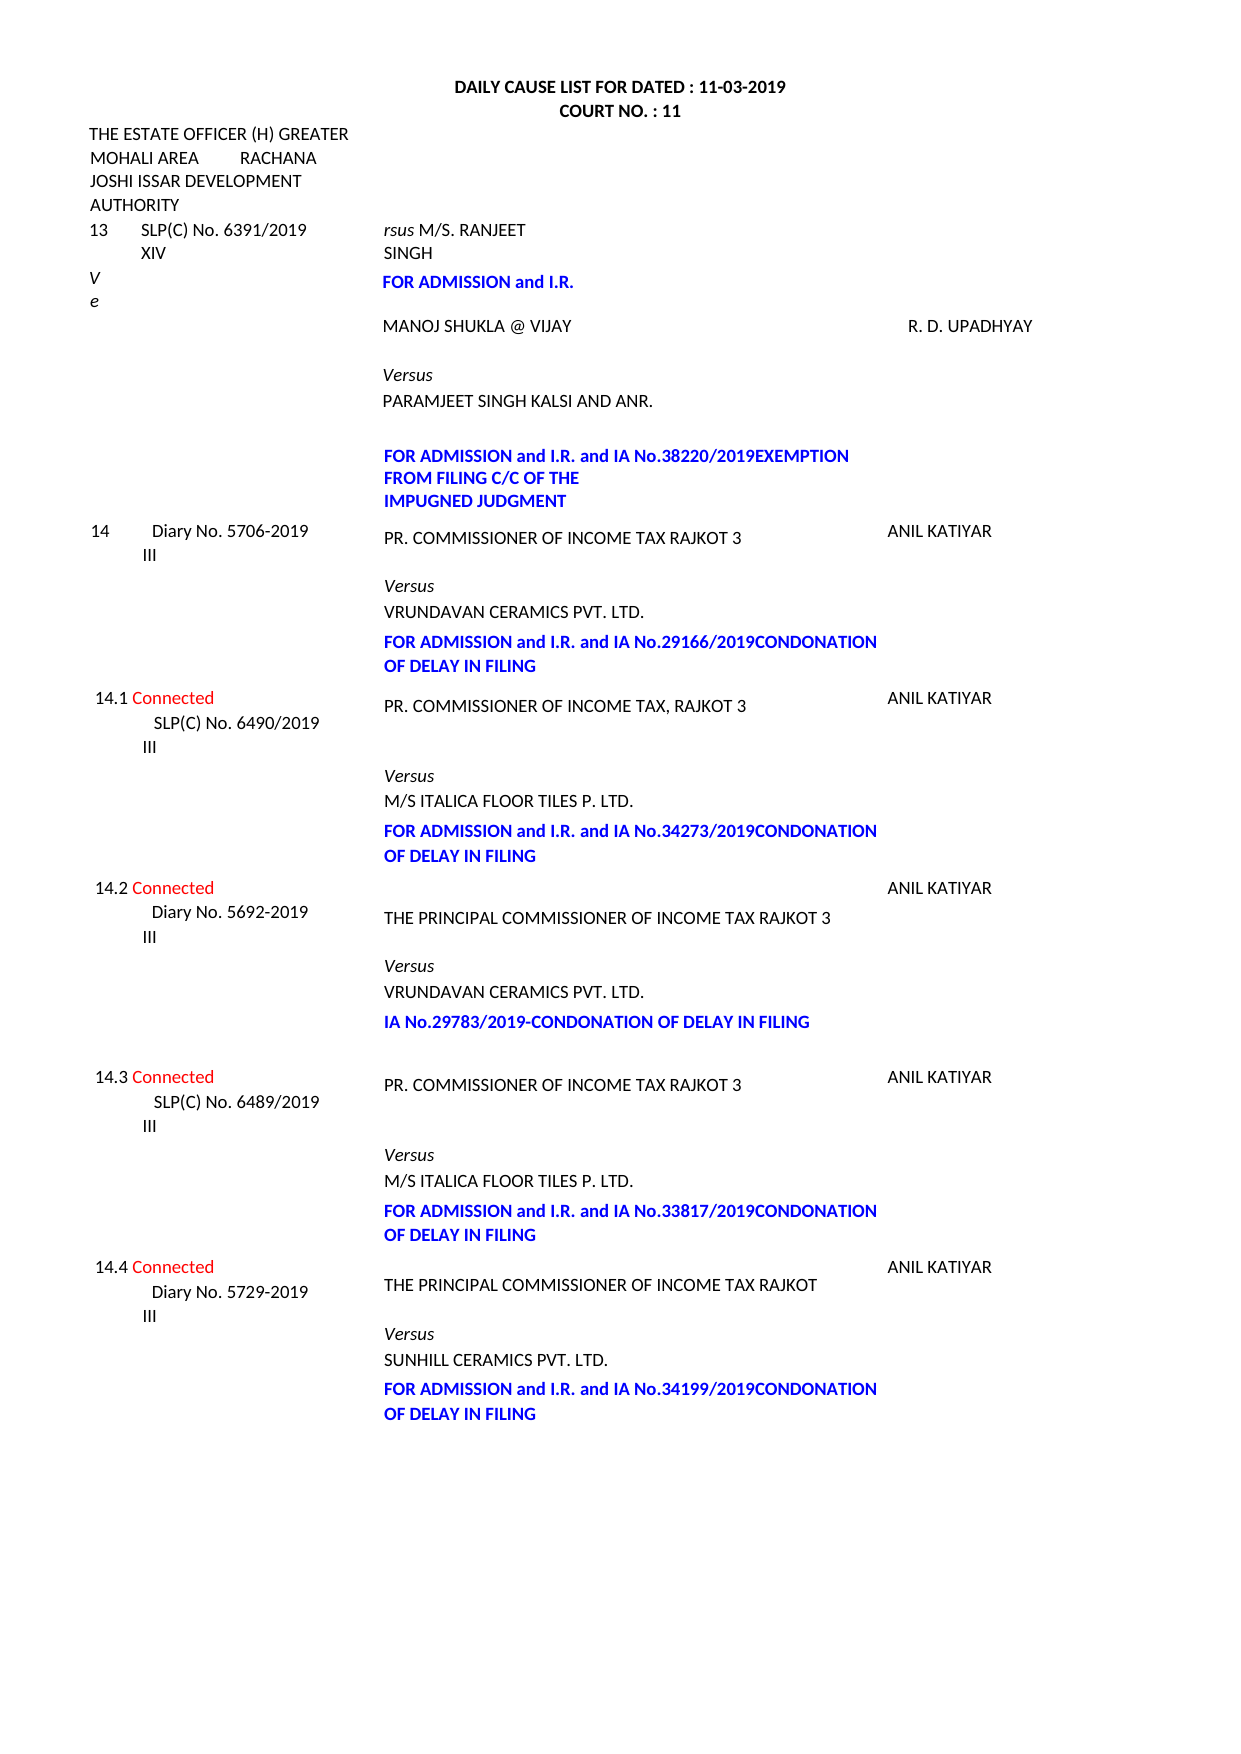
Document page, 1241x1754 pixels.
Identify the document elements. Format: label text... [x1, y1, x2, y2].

text 13 SLP(C) No. 6391/2019 XIV [89, 218, 331, 264]
table_cell 14.4 Connected Diary No. 5729-2019 III [90, 1255, 384, 1445]
table_cell 14.1 Connected SLP(C) No. 6490/2019 III [90, 686, 384, 876]
table_header [888, 444, 1014, 519]
text FOR ADMISSION and I.R. [382, 271, 879, 294]
text MANOJ SHUKLA @ VIJAY R. D. UPADHYAY [382, 315, 1032, 338]
table_cell PR. COMMISSIONER OF INCOME TAX RAJKOT 3 Versus M/S ITALICA FLOOR TILES P. LTD. FOR ADMISSION and I.R. and IA No.33817/2019CONDONATION OF DELAY IN FILING [384, 1066, 887, 1255]
table_cell THE PRINCIPAL COMMISSIONER OF INCOME TAX RAJKOT Versus SUNHILL CERAMICS PVT. LTD. FOR ADMISSION and I.R. and IA No.34199/2019CONDONATION OF DELAY IN FILING [384, 1255, 887, 1445]
text THE ESTATE OFFICER (H) GREATER MOHALI AREA RACHANA JOSHI ISSAR DEVELOPMENT AUTHORITY [89, 122, 349, 216]
table_cell PR. COMMISSIONER OF INCOME TAX, RAJKOT 3 Versus M/S ITALICA FLOOR TILES P. LTD. FOR ADMISSION and I.R. and IA No.34273/2019CONDONATION OF DELAY IN FILING [384, 686, 887, 876]
table_header FOR ADMISSION and I.R. and IA No.38220/2019EXEMPTION FROM FILING C/C OF THE IMPUGNED JUDGMENT [384, 444, 887, 519]
table_cell ANIL KATIYAR [888, 686, 1014, 876]
text Versus M/S. RANJEET SINGH [382, 218, 574, 264]
table_cell 14.2 Connected Diary No. 5692-2019 III [90, 876, 384, 1066]
text PARAMJEET SINGH KALSI AND ANR. [382, 389, 1032, 412]
table_cell THE PRINCIPAL COMMISSIONER OF INCOME TAX RAJKOT 3 Versus VRUNDAVAN CERAMICS PVT. LTD. IA No.29783/2019-CONDONATION OF DELAY IN FILING [384, 876, 887, 1066]
table_cell 14.3 Connected SLP(C) No. 6489/2019 III [90, 1066, 384, 1255]
table_cell ANIL KATIYAR [888, 519, 1014, 686]
table_cell PR. COMMISSIONER OF INCOME TAX RAJKOT 3 Versus VRUNDAVAN CERAMICS PVT. LTD. FOR ADMISSION and I.R. and IA No.29166/2019CONDONATION OF DELAY IN FILING [384, 519, 887, 686]
table_header [90, 444, 384, 519]
text Versus [382, 363, 1032, 386]
table_cell 14 Diary No. 5706-2019 III [90, 519, 384, 686]
table_cell ANIL KATIYAR [888, 876, 1014, 1066]
table_cell ANIL KATIYAR [888, 1066, 1014, 1255]
table_cell ANIL KATIYAR [888, 1255, 1014, 1445]
